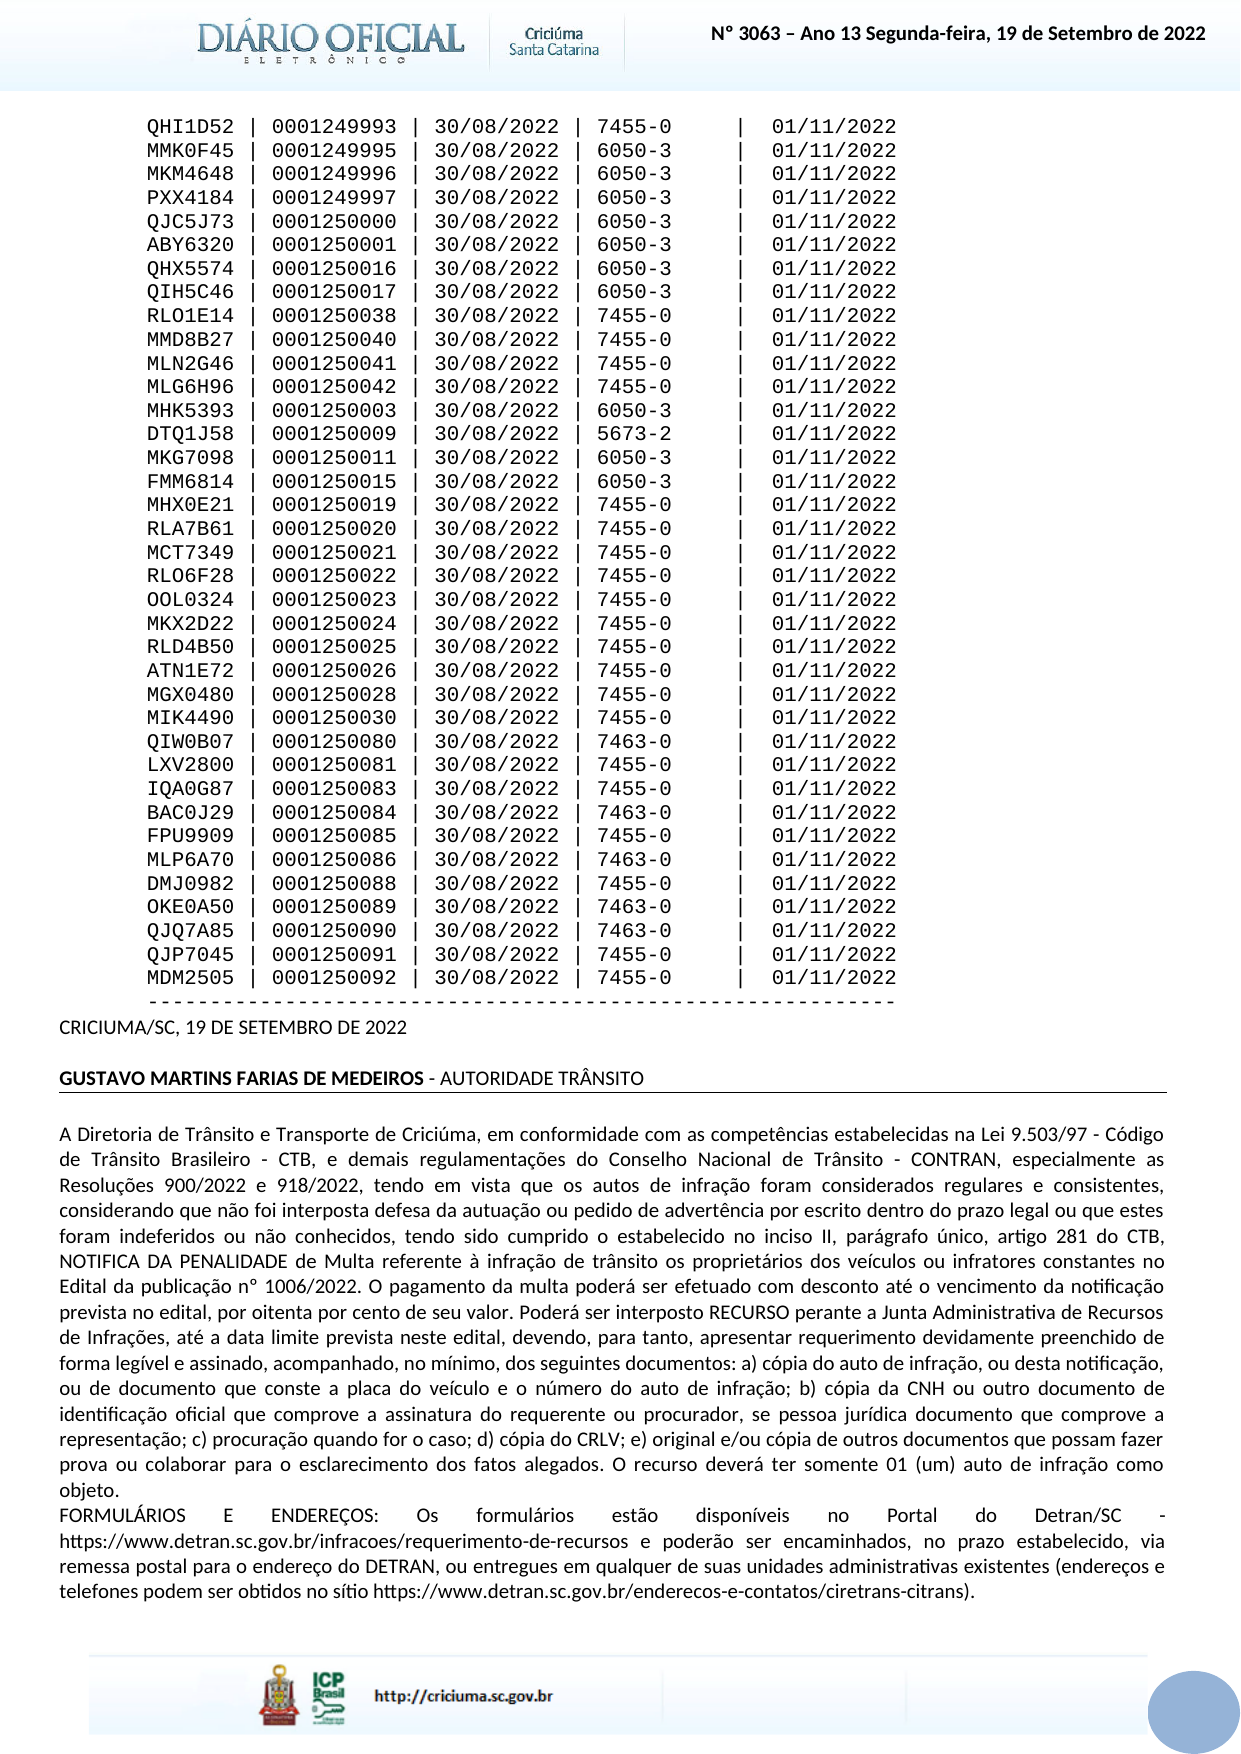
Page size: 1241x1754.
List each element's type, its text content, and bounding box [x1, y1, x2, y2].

text A Diretoria de Trânsito e Transporte de Criciúma, em conformidade com as competências estabelecidas na Lei 9.503/97 - Código de Trânsito Brasileiro - CTB, e demais regulamentações do Conselho Nacional de Trânsito - CONTRAN, especialmente as Resoluções 900/2022 e 918/2022, tendo em vista que os autos de infração foram considerados regulares e consistentes, considerando que não foi interposta defesa da autuação ou pedido de advertência por escrito dentro do prazo legal ou que estes foram indeferidos ou não conhecidos, tendo sido cumprido o estabelecido no inciso II, parágrafo único, artigo 281 do CTB, NOTIFICA DA PENALIDADE de Multa referente à infração de trânsito os proprietários dos veículos ou infratores constantes no Edital da publicação nº 1006/2022. O pagamento da multa poderá ser efetuado com desconto até o vencimento da notificação prevista no edital, por oitenta por cento de seu valor. Poderá ser interposto RECURSO perante a Junta Administrativa de Recursos de Infrações, até a data limite prevista neste edital, devendo, para tanto, apresentar requerimento devidamente preenchido de forma legível e assinado, acompanhado, no mínimo, dos seguintes documentos: a) cópia do auto de infração, ou desta notificação, ou de documento que conste a placa do veículo e o número do auto de infração; b) cópia da CNH ou outro documento de identificação oficial que comprove a assinatura do requerente ou procurador, se pessoa jurídica documento que comprove a representação; c) procuração quando for o caso; d) cópia do CRLV; e) original e/ou cópia de outros documentos que possam fazer prova ou colaborar para o esclarecimento dos fatos alegados. O recurso deverá ter somente 01 (um) auto de infração como objeto. [59, 1121, 1167, 1502]
text ABY6320 | 0001250001 | 30/08/2022 | 6050-3 | 01/11/2022 [59, 234, 1167, 258]
text FMM6814 | 0001250015 | 30/08/2022 | 6050-3 | 01/11/2022 [59, 471, 1167, 494]
text QIW0B07 | 0001250080 | 30/08/2022 | 7463-0 | 01/11/2022 [59, 731, 1167, 754]
text MHK5393 | 0001250003 | 30/08/2022 | 6050-3 | 01/11/2022 [59, 400, 1167, 423]
text RLO6F28 | 0001250022 | 30/08/2022 | 7455-0 | 01/11/2022 [59, 565, 1167, 589]
text LXV2800 | 0001250081 | 30/08/2022 | 7455-0 | 01/11/2022 [59, 754, 1167, 778]
text MGX0480 | 0001250028 | 30/08/2022 | 7455-0 | 01/11/2022 [59, 683, 1167, 707]
text OOL0324 | 0001250023 | 30/08/2022 | 7455-0 | 01/11/2022 [59, 589, 1167, 613]
text MLG6H96 | 0001250042 | 30/08/2022 | 7455-0 | 01/11/2022 [59, 376, 1167, 400]
text QJC5J73 | 0001250000 | 30/08/2022 | 6050-3 | 01/11/2022 [59, 211, 1167, 234]
text DTQ1J58 | 0001250009 | 30/08/2022 | 5673-2 | 01/11/2022 [59, 423, 1167, 447]
text ATN1E72 | 0001250026 | 30/08/2022 | 7455-0 | 01/11/2022 [59, 660, 1167, 683]
text ------------------------------------------------------------ [59, 991, 1167, 1014]
text MCT7349 | 0001250021 | 30/08/2022 | 7455-0 | 01/11/2022 [59, 542, 1167, 565]
text BAC0J29 | 0001250084 | 30/08/2022 | 7463-0 | 01/11/2022 [59, 802, 1167, 825]
text MKG7098 | 0001250011 | 30/08/2022 | 6050-3 | 01/11/2022 [59, 447, 1167, 471]
text MHX0E21 | 0001250019 | 30/08/2022 | 7455-0 | 01/11/2022 [59, 494, 1167, 518]
text IQA0G87 | 0001250083 | 30/08/2022 | 7455-0 | 01/11/2022 [59, 778, 1167, 802]
text QHI1D52 | 0001249993 | 30/08/2022 | 7455-0 | 01/11/2022 [59, 116, 1167, 140]
text DMJ0982 | 0001250088 | 30/08/2022 | 7455-0 | 01/11/2022 [59, 873, 1167, 896]
text MKX2D22 | 0001250024 | 30/08/2022 | 7455-0 | 01/11/2022 [59, 613, 1167, 636]
text MKM4648 | 0001249996 | 30/08/2022 | 6050-3 | 01/11/2022 [59, 163, 1167, 187]
text FORMULÁRIOS E ENDEREÇOS: Os formulários estão disponíveis no Portal do Detran/SC - https://www.detran.sc.gov.br/infracoes/requerimento-de-recursos e poderão ser encaminhados, no prazo estabelecido, via remessa postal para o endereço do DETRAN, ou entregues em qualquer de suas unidades administrativas existentes (endereços e telefones podem ser obtidos no sítio https://www.detran.sc.gov.br/enderecos-e-contatos/ciretrans-citrans). [59, 1502, 1167, 1604]
text QJP7045 | 0001250091 | 30/08/2022 | 7455-0 | 01/11/2022 [59, 944, 1167, 967]
text FPU9909 | 0001250085 | 30/08/2022 | 7455-0 | 01/11/2022 [59, 825, 1167, 849]
text RLO1E14 | 0001250038 | 30/08/2022 | 7455-0 | 01/11/2022 [59, 305, 1167, 329]
text MDM2505 | 0001250092 | 30/08/2022 | 7455-0 | 01/11/2022 [59, 967, 1167, 991]
text PXX4184 | 0001249997 | 30/08/2022 | 6050-3 | 01/11/2022 [59, 187, 1167, 211]
text CRICIUMA/SC, 19 DE SETEMBRO DE 2022 [59, 1014, 1167, 1041]
text MLP6A70 | 0001250086 | 30/08/2022 | 7463-0 | 01/11/2022 [59, 849, 1167, 873]
text GUSTAVO MARTINS FARIAS DE MEDEIROS - AUTORIDADE TRÂNSITO [59, 1041, 1167, 1092]
text QHX5574 | 0001250016 | 30/08/2022 | 6050-3 | 01/11/2022 [59, 258, 1167, 282]
text MMD8B27 | 0001250040 | 30/08/2022 | 7455-0 | 01/11/2022 [59, 329, 1167, 352]
text RLA7B61 | 0001250020 | 30/08/2022 | 7455-0 | 01/11/2022 [59, 518, 1167, 542]
text QJQ7A85 | 0001250090 | 30/08/2022 | 7463-0 | 01/11/2022 [59, 920, 1167, 944]
text MLN2G46 | 0001250041 | 30/08/2022 | 7455-0 | 01/11/2022 [59, 352, 1167, 376]
text MIK4490 | 0001250030 | 30/08/2022 | 7455-0 | 01/11/2022 [59, 707, 1167, 731]
text QIH5C46 | 0001250017 | 30/08/2022 | 6050-3 | 01/11/2022 [59, 282, 1167, 305]
text RLD4B50 | 0001250025 | 30/08/2022 | 7455-0 | 01/11/2022 [59, 636, 1167, 660]
text OKE0A50 | 0001250089 | 30/08/2022 | 7463-0 | 01/11/2022 [59, 896, 1167, 920]
text MMK0F45 | 0001249995 | 30/08/2022 | 6050-3 | 01/11/2022 [59, 140, 1167, 163]
